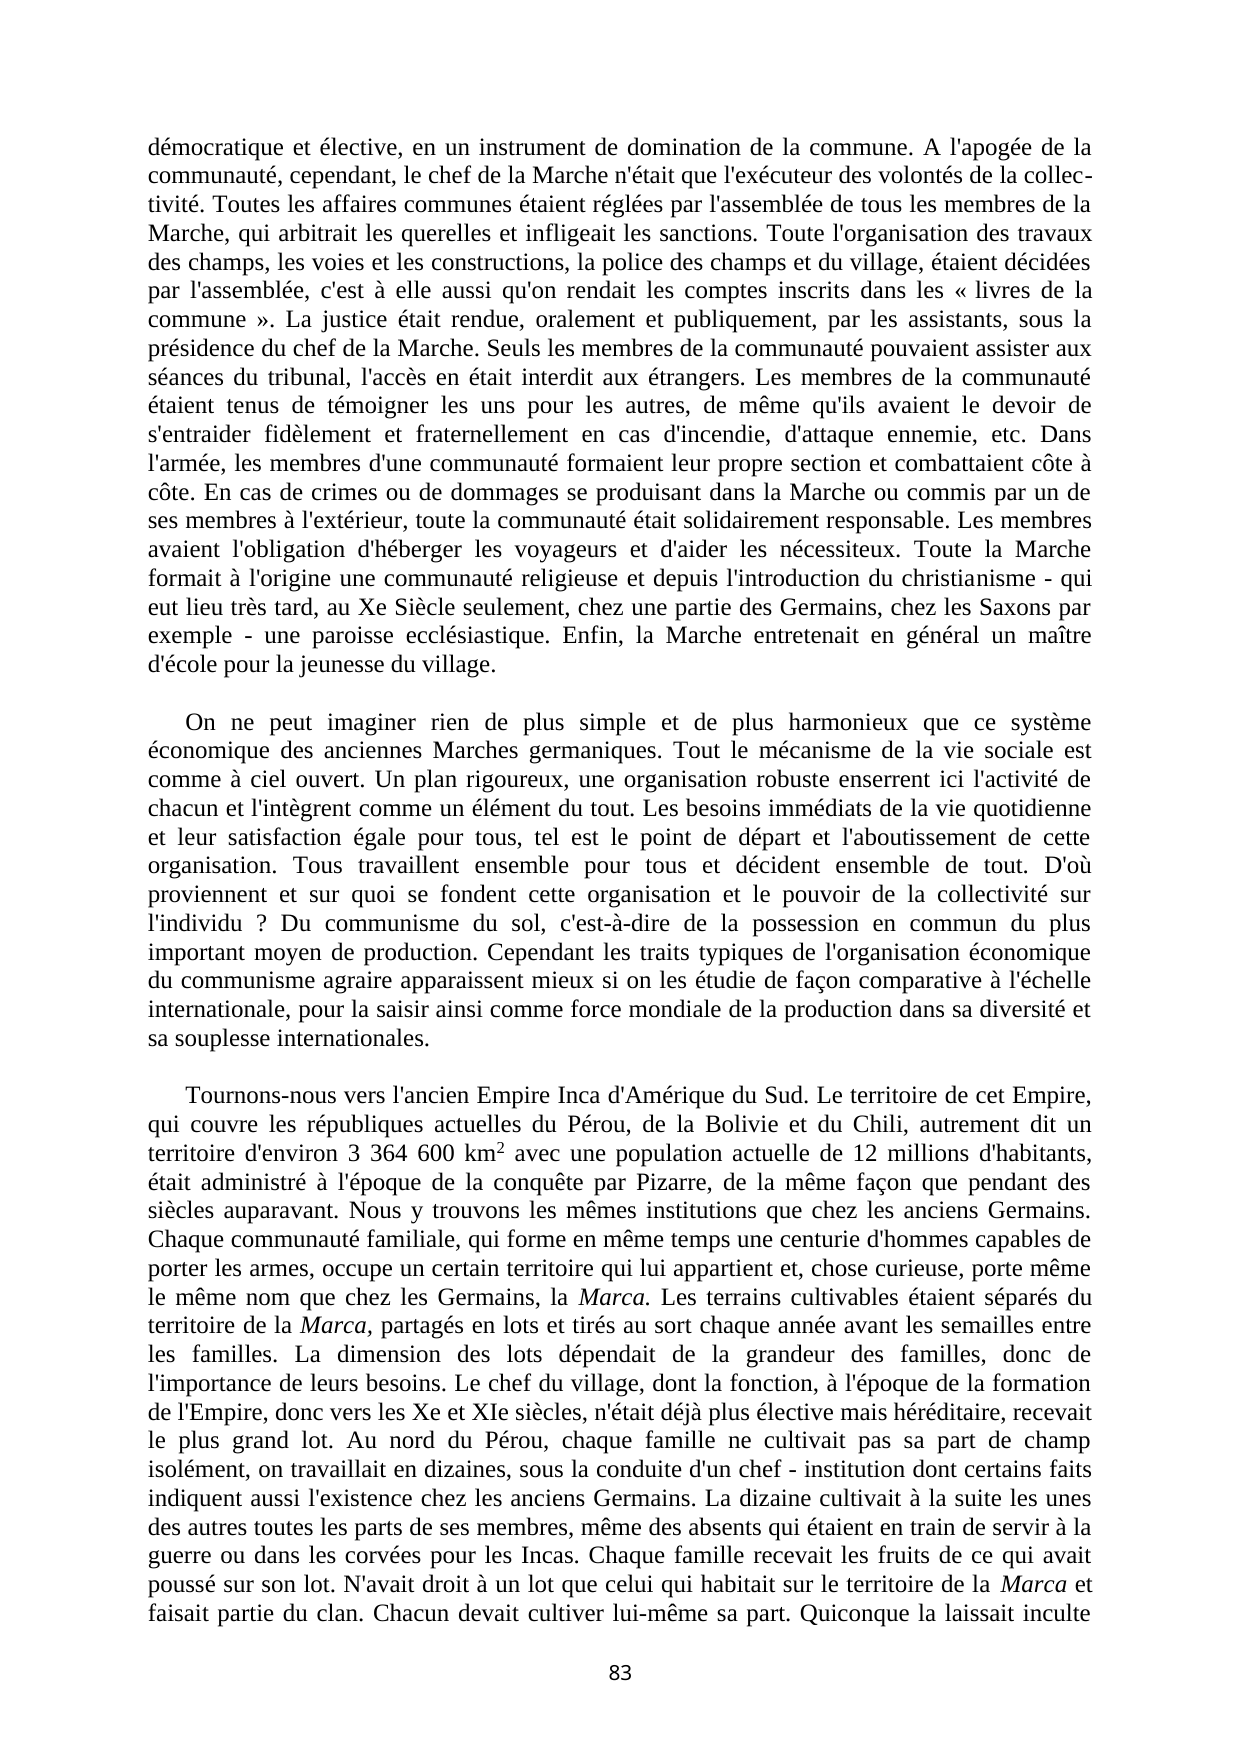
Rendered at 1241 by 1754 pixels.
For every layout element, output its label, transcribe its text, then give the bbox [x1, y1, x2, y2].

text On ne peut imaginer rien de plus simple et de plus harmonieux que ce système économique des anciennes Marches germaniques. Tout le mécanisme de la vie sociale est comme à ciel ouvert. Un plan rigoureux, une organisation robuste enserrent ici l'activité de chacun et l'intègrent comme un élément du tout. Les besoins immédiats de la vie quotidienne et leur satisfaction égale pour tous, tel est le point de départ et l'aboutissement de cette organisation. Tous travaillent ensemble pour tous et décident ensemble de tout. D'où proviennent et sur quoi se fondent cette organisation et le pouvoir de la collectivité sur l'individu ? Du communisme du sol, c'est-à-dire de la possession en commun du plus important moyen de production. Cependant les traits typiques de l'organisation économique du communisme agraire apparaissent mieux si on les étudie de façon comparative à l'échelle internationale, pour la saisir ainsi comme force mondiale de la production dans sa diversité et sa souplesse inter­nationales. [148, 707, 1093, 1052]
text démocratique et élective, en un instrument de domination de la commune. A l'apogée de la commu­nauté, cependant, le chef de la Marche n'était que l'exécuteur des volontés de la collec­tivité. Toutes les affaires communes étaient réglées par l'assemblée de tous les membres de la Marche, qui arbitrait les querelles et infligeait les sanctions. Toute l'organi­sation des travaux des champs, les voies et les constructions, la police des champs et du village, étaient décidées par l'assemblée, c'est à elle aussi qu'on rendait les comptes inscrits dans les « livres de la commune ». La justice était rendue, oralement et publiquement, par les assistants, sous la présidence du chef de la Marche. Seuls les membres de la communauté pouvaient assister aux séances du tribunal, l'accès en était interdit aux étrangers. Les membres de la communauté étaient tenus de témoigner les uns pour les autres, de même qu'ils avaient le devoir de s'entraider fidèlement et fraternellement en cas d'incendie, d'attaque ennemie, etc. Dans l'armée, les membres d'une communauté formaient leur propre section et combattaient côte à côte. En cas de crimes ou de dommages se produisant dans la Marche ou commis par un de ses membres à l'exté­rieur, toute la communauté était solidairement responsable. Les membres avaient l'obligation d'héberger les voyageurs et d'aider les nécessiteux. Toute la Marche formait à l'origine une communauté religieuse et depuis l'introduction du christia­nisme - qui eut lieu très tard, au Xe Siècle seulement, chez une partie des Germains, chez les Saxons par exemple - une paroisse ecclésiastique. Enfin, la Marche entretenait en général un maître d'école pour la jeunesse du village. [148, 132, 1093, 678]
text Tournons-nous vers l'ancien Empire Inca d'Amérique du Sud. Le territoire de cet Empire, qui couvre les républiques actuelles du Pérou, de la Bolivie et du Chili, autrement dit un territoire d'environ 3 364 600 km2 avec une population actuelle de 12 millions d'habitants, était administré à l'époque de la conquête par Pizarre, de la même façon que pendant des siècles auparavant. Nous y trouvons les mêmes institutions que chez les anciens Germains. Chaque communauté familiale, qui forme en même temps une centurie d'hommes capables de porter les armes, occupe un certain territoire qui lui appartient et, chose curieuse, porte même le même nom que chez les Germains, la Marca. Les terrains cultivables étaient séparés du territoire de la Marca, partagés en lots et tirés au sort chaque année avant les semailles entre les familles. La dimension des lots dépendait de la grandeur des familles, donc de l'importance de leurs besoins. Le chef du village, dont la fonction, à l'époque de la formation de l'Empire, donc vers les Xe et XIe siècles, n'était déjà plus élective mais héréditaire, recevait le plus grand lot. Au nord du Pérou, chaque famille ne cultivait pas sa part de champ isolément, on travaillait en dizaines, sous la conduite d'un chef - institution dont certains faits indiquent aussi l'existence chez les anciens Germains. La dizaine cultivait à la suite les unes des autres toutes les parts de ses membres, même des absents qui étaient en train de servir à la guerre ou dans les corvées pour les Incas. Chaque famille recevait les fruits de ce qui avait poussé sur son lot. N'avait droit à un lot que celui qui habitait sur le territoire de la Marca et faisait partie du clan. Chacun devait cultiver lui-même sa part. Quiconque la laissait inculte [148, 1080, 1093, 1627]
